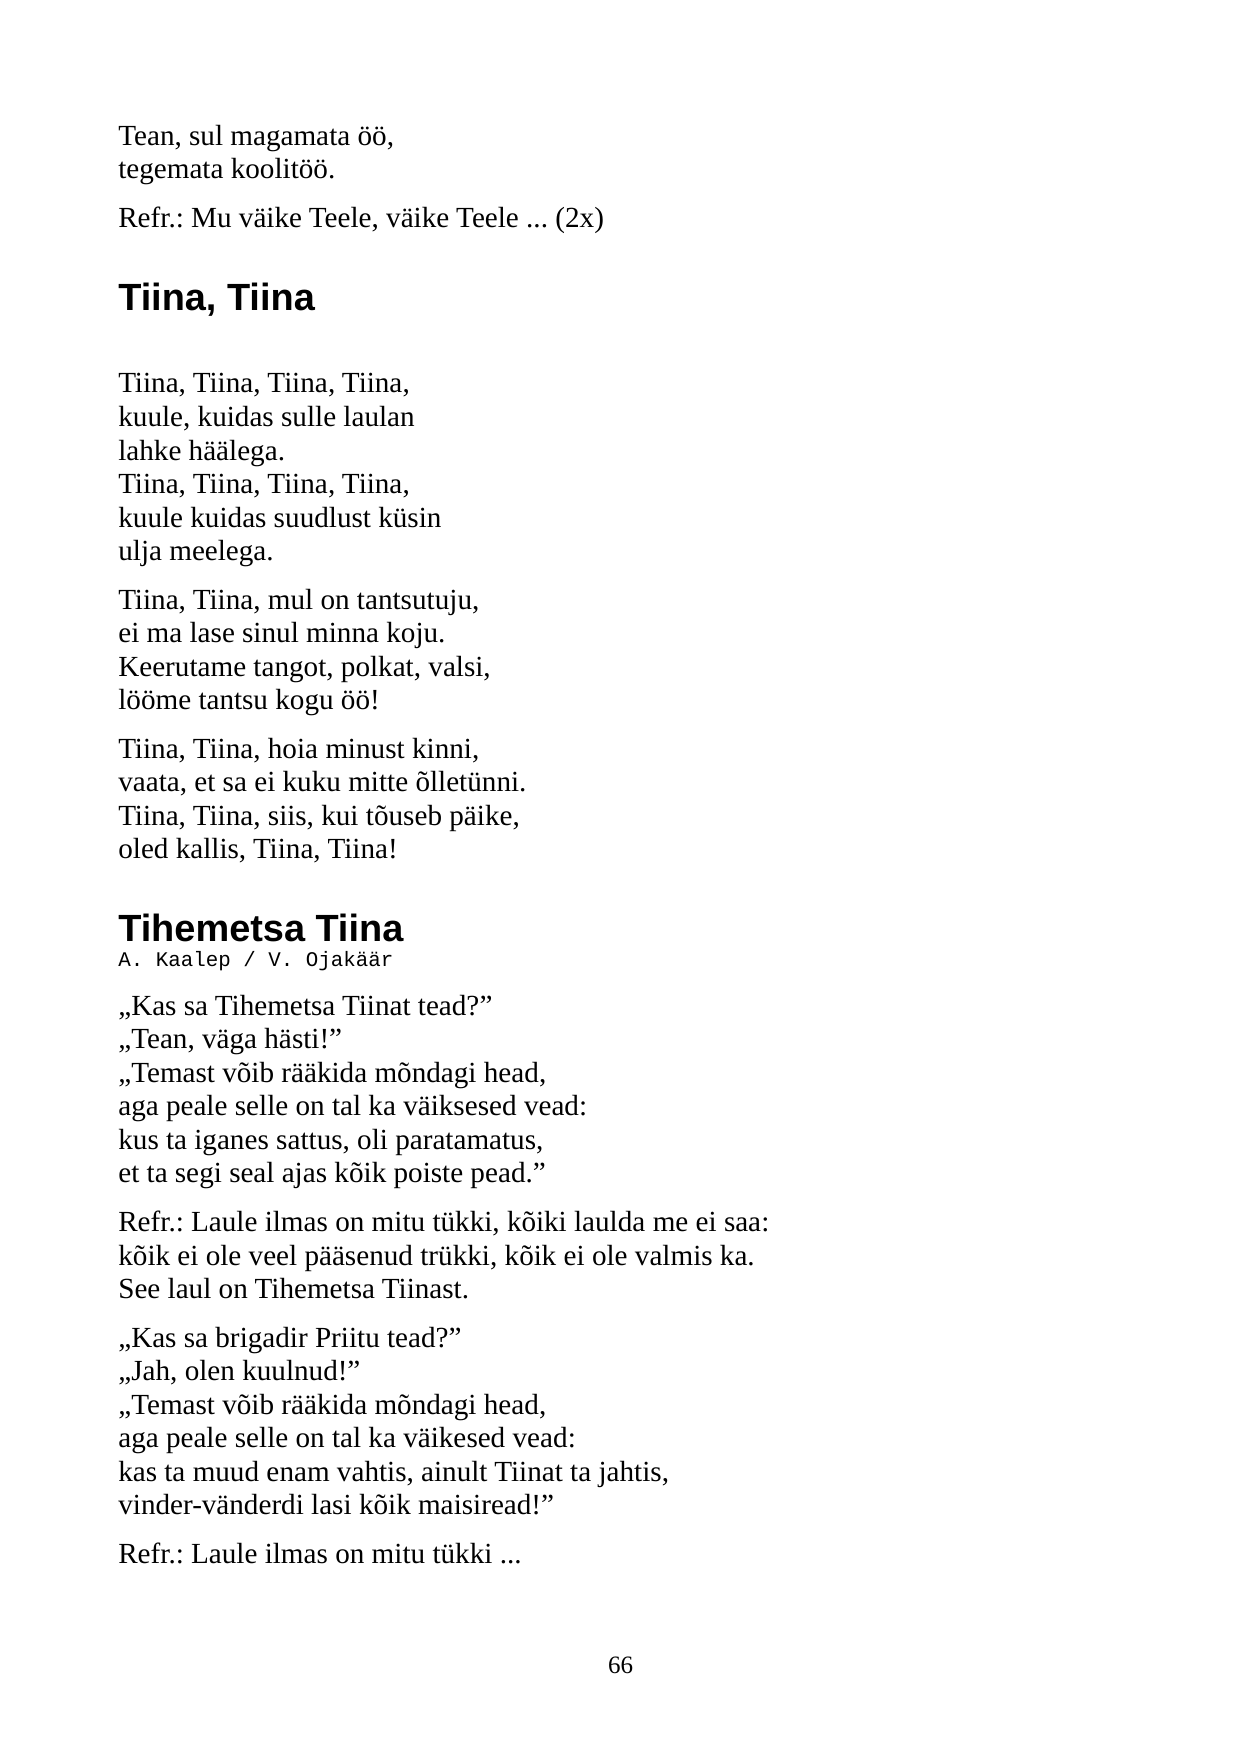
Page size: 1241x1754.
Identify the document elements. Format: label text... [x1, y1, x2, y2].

text Tiina, Tiina, mul on tantsutuju, ei ma lase sinul minna koju. Keerutame tangot, polkat, valsi, lööme tantsu kogu öö! [118, 582, 1122, 716]
text A. Kaalep / V. Ojakäär [118, 949, 1122, 973]
text Tiina, Tiina, hoia minust kinni, vaata, et sa ei kuku mitte õlletünni. Tiina, Tiina, siis, kui tõuseb päike, oled kallis, Tiina, Tiina! [118, 731, 1122, 865]
text Refr.: Laule ilmas on mitu tükki ... [118, 1536, 1122, 1569]
text „Kas sa Tihemetsa Tiinat tead?” „Tean, väga hästi!” „Temast võib rääkida mõndagi head, aga peale selle on tal ka väiksesed vead: kus ta iganes sattus, oli paratamatus, et ta segi seal ajas kõik poiste pead.” [118, 988, 1122, 1189]
text Refr.: Mu väike Teele, väike Teele ... (2x) [118, 200, 1122, 234]
text „Kas sa brigadir Priitu tead?” „Jah, olen kuulnud!” „Temast võib rääkida mõndagi head, aga peale selle on tal ka väikesed vead: kas ta muud enam vahtis, ainult Tiinat ta jahtis, vinder-vänderdi lasi kõik maisiread!” [118, 1320, 1122, 1521]
text Refr.: Laule ilmas on mitu tükki, kõiki laulda me ei saa: kõik ei ole veel pääsenud trükki, kõik ei ole valmis ka. See laul on Tihemetsa Tiinast. [118, 1204, 1122, 1305]
text Tean, sul magamata öö, tegemata koolitöö. [118, 118, 1122, 185]
subtitle Tiina, Tiina [118, 274, 1122, 318]
subtitle Tihemetsa Tiina [118, 906, 1122, 949]
text Tiina, Tiina, Tiina, Tiina, kuule, kuidas sulle laulan lahke häälega. Tiina, Tiina, Tiina, Tiina, kuule kuidas suudlust küsin ulja meelega. [118, 366, 1122, 567]
